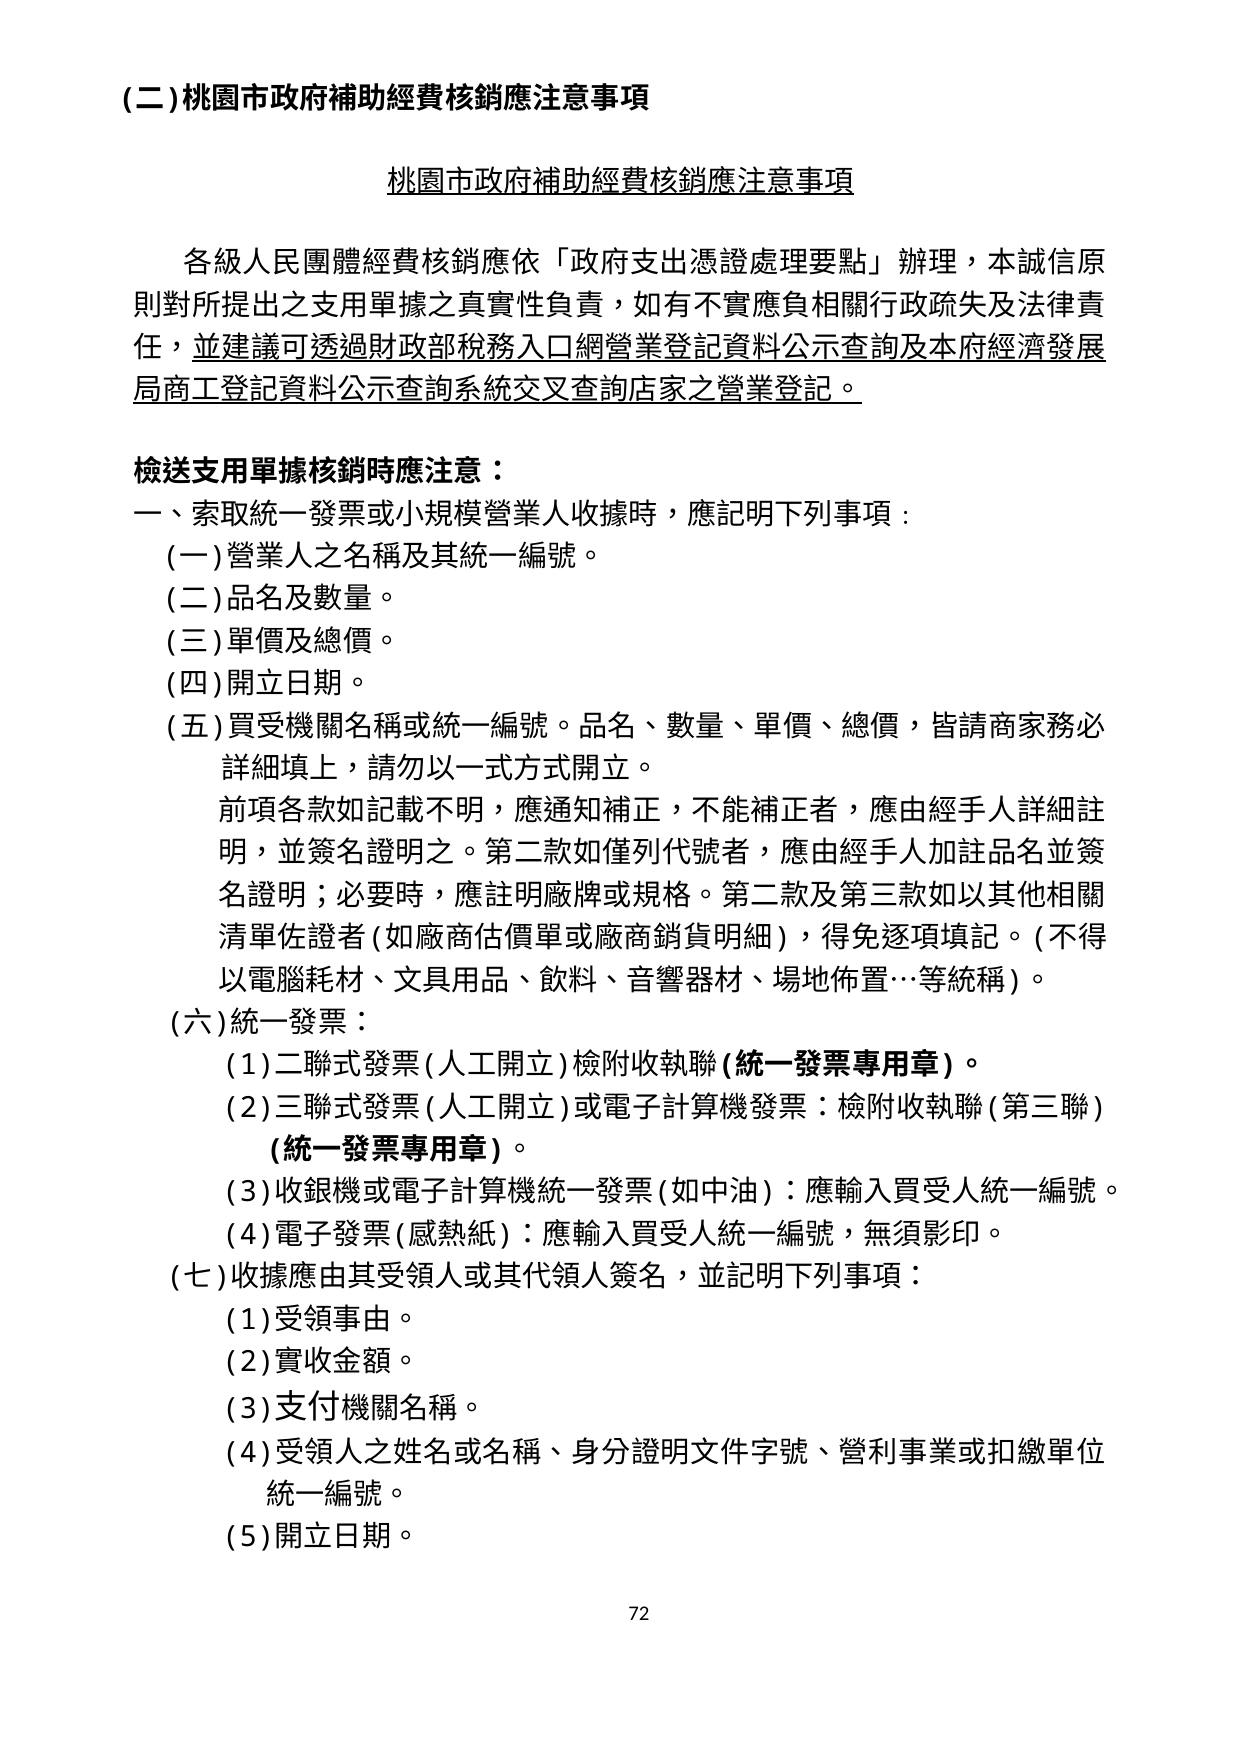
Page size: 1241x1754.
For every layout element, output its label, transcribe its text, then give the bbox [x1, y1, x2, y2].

text (五)買受機關名稱或統一編號。品名、數量、單價、總價，皆請商家務必詳細填上，請勿以一式方式開立。 [162, 702, 1107, 787]
text (一)營業人之名稱及其統一編號。 [133, 532, 1107, 575]
text (4)受領人之姓名或名稱、身分證明文件字號、營利事業或扣繳單位統一編號。 [222, 1428, 1107, 1513]
text 前項各款如記載不明，應通知補正，不能補正者，應由經手人詳細註明，並簽名證明之。第二款如僅列代號者，應由經手人加註品名並簽名證明；必要時，應註明廠牌或規格。第二款及第三款如以其他相關清單佐證者(如廠商估價單或廠商銷貨明細)，得免逐項填記。(不得以電腦耗材、文具用品、飲料、音響器材、場地佈置…等統稱)。 [218, 787, 1107, 998]
text 一、索取統一發票或小規模營業人收據時，應記明下列事項﹕ [133, 490, 1107, 532]
text 桃園市政府補助經費核銷應注意事項 [133, 157, 1107, 199]
text (5)開立日期。 [222, 1513, 1107, 1555]
text (二)品名及數量。 [133, 575, 1107, 617]
text (1)受領事由。 [222, 1295, 1107, 1338]
text (3)收銀機或電子計算機統一發票(如中油)：應輸入買受人統一編號。 [222, 1168, 1107, 1210]
subtitle (二)桃園市政府補助經費核銷應注意事項 [118, 75, 1122, 117]
text 檢送支用單據核銷時應注意： [133, 448, 1107, 490]
text (四)開立日期。 [133, 660, 1107, 702]
text (1)二聯式發票(人工開立)檢附收執聯(統一發票專用章)。 [222, 1041, 1107, 1083]
text (六)統一發票： [166, 998, 1107, 1041]
text (三)單價及總價。 [133, 617, 1107, 660]
text (2)三聯式發票(人工開立)或電子計算機發票：檢附收執聯(第三聯)(統一發票專用章)。 [222, 1083, 1107, 1168]
text 各級人民團體經費核銷應依「政府支出憑證處理要點」辦理，本誠信原則對所提出之支用單據之真實性負責，如有不實應負相關行政疏失及法律責任，並建議可透過財政部稅務入口網營業登記資料公示查詢及本府經濟發展局商工登記資料公示查詢系統交叉查詢店家之營業登記。 [133, 239, 1107, 408]
text (2)實收金額。 [222, 1338, 1107, 1380]
text (3)支付機關名稱。 [222, 1380, 1107, 1428]
text (4)電子發票(感熱紙)：應輸入買受人統一編號，無須影印。 [222, 1210, 1107, 1253]
text (七)收據應由其受領人或其代領人簽名，並記明下列事項： [166, 1253, 1107, 1295]
